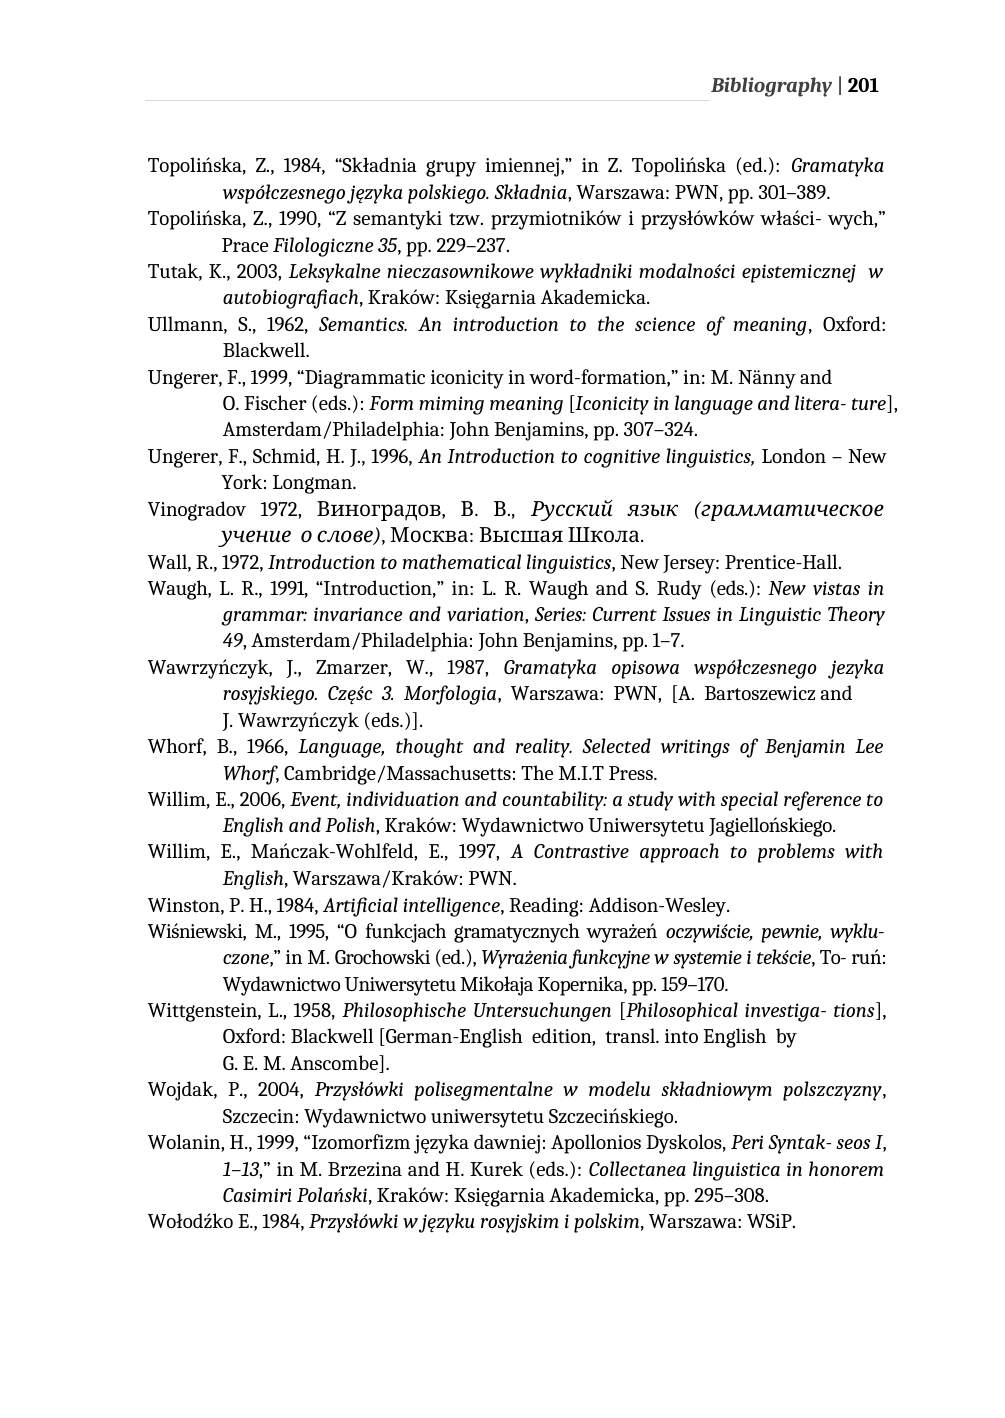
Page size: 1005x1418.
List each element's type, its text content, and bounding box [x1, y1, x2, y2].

text Wołodźko E., 1984, Przysłówki w języku rosyjskim i polskim, Warszawa: WSiP. [148, 1210, 902, 1234]
text Wojdak, P., 2004, Przysłówki polisegmentalne w modelu składniowym polszczyzny, Szczecin: Wydawnictwo uniwersytetu Szczecińskiego. [148, 1078, 886, 1128]
text Ungerer, F., 1999, “Diagrammatic iconicity in word-formation,” in: M. Nänny and [148, 366, 902, 389]
text Willim, E., 2006, Event, individuation and countability: a study with special reference to English and Polish, Kraków: Wydawnictwo Uniwersytetu Jagiellońskiego. [148, 787, 886, 838]
text Ullmann, S., 1962, Semantics. An introduction to the science of meaning, Oxford: Blackwell. [148, 312, 887, 363]
text Topolińska, Z., 1990, “Z semantyki tzw. przymiotników i przysłówków właści- wych,” Prace Filologiczne 35, pp. 229–237. [148, 207, 887, 257]
text Wall, R., 1972, Introduction to mathematical linguistics, New Jersey: Prentice-Hall. [148, 550, 902, 574]
text Vinogradov 1972, Виноградов, В. В., Русский язык (грамматическое учение о слове), Москва: Высшая Школа. [148, 497, 886, 547]
text Wiśniewski, M., 1995, “O funkcjach gramatycznych wyrażeń oczywiście, pewnie, wyklu- czone,” in M. Grochowski (ed.), Wyrażenia funkcyjne w systemie i tekście, To- ruń: Wydawnictwo Uniwersytetu Mikołaja Kopernika, pp. 159–170. [148, 919, 887, 996]
text Willim, E., Mańczak-Wohlfeld, E., 1997, A Contrastive approach to problems with English, Warszawa/Kraków: PWN. [148, 840, 886, 891]
text J. Wawrzyńczyk (eds.)]. [223, 708, 902, 732]
text Tutak, K., 2003, Leksykalne nieczasownikowe wykładniki modalności epistemicznej w autobiografiach, Kraków: Księgarnia Akademicka. [148, 259, 886, 310]
text Whorf, B., 1966, Language, thought and reality. Selected writings of Benjamin Lee Whorf, Cambridge/Massachusetts: The M.I.T Press. [148, 735, 886, 785]
text Waugh, L. R., 1991, “Introduction,” in: L. R. Waugh and S. Rudy (eds.): New vistas in grammar: invariance and variation, Series: Current Issues in Linguistic Theory 49, Amsterdam/Philadelphia: John Benjamins, pp. 1–7. [148, 576, 887, 653]
text Ungerer, F., Schmid, H. J., 1996, An Introduction to cognitive linguistics, London – New York: Longman. [148, 444, 886, 495]
text O. Fischer (eds.): Form miming meaning [Iconicity in language and litera- ture], Amsterdam/Philadelphia: John Benjamins, pp. 307–324. [223, 392, 902, 442]
text G. E. M. Anscombe]. [223, 1051, 902, 1076]
text Wawrzyńczyk, J., Zmarzer, W., 1987, Gramatyka opisowa współczesnego jezyka rosyjskiego. Częśc 3. Morfologia, Warszawa: PWN, [A. Bartoszewicz and [148, 656, 886, 706]
text Winston, P. H., 1984, Artificial intelligence, Reading: Addison-Wesley. [148, 893, 902, 917]
text Wittgenstein, L., 1958, Philosophische Untersuchungen [Philosophical investiga- tions], Oxford: Blackwell [German-English edition, transl. into English by [148, 999, 886, 1049]
text Topolińska, Z., 1984, “Składnia grupy imiennej,” in Z. Topolińska (ed.): Gramatyka współczesnego języka polskiego. Składnia, Warszawa: PWN, pp. 301–389. [148, 154, 886, 204]
text Wolanin, H., 1999, “Izomorfizm języka dawniej: Apollonios Dyskolos, Peri Syntak- seos I, 1–13,” in M. Brzezina and H. Kurek (eds.): Collectanea linguistica in honorem Casimiri Polański, Kraków: Księgarnia Akademicka, pp. 295–308. [148, 1131, 886, 1207]
